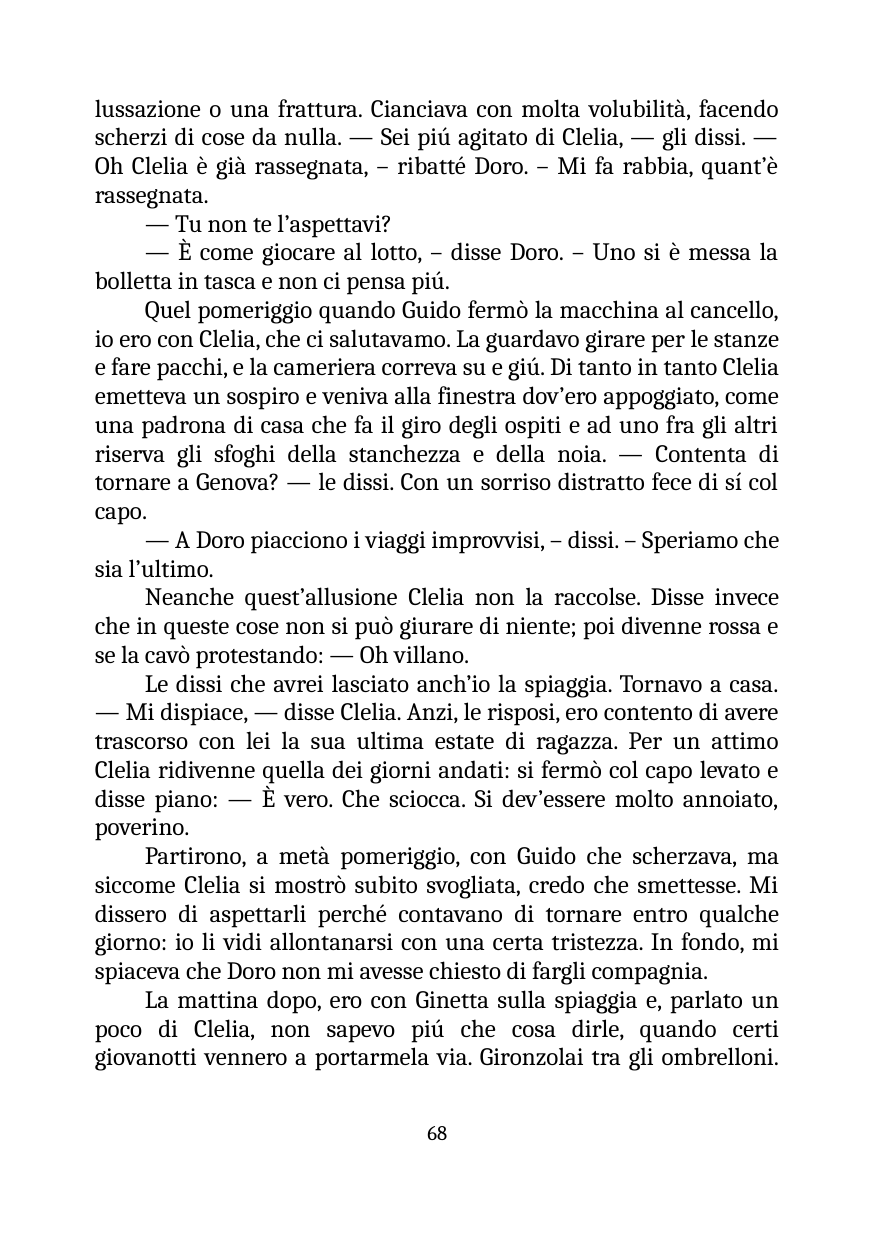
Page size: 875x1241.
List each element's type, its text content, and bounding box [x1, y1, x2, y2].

text Quel pomeriggio quando Guido fermò la macchina al cancello, io ero con Clelia, che ci salutavamo. La guardavo girare per le stanze e fare pacchi, e la cameriera correva su e giú. Di tanto in tanto Clelia emetteva un sospiro e veniva alla finestra dov’ero appoggiato, come una padrona di casa che fa il giro degli ospiti e ad uno fra gli altri riserva gli sfoghi della stanchezza e della noia. — Contenta di tornare a Genova? — le dissi. Con un sorriso distratto fece di sí col capo. [94, 296, 779, 526]
text La mattina dopo, ero con Ginetta sulla spiaggia e, parlato un poco di Clelia, non sapevo piú che cosa dirle, quando certi giovanotti vennero a portarmela via. Gironzolai tra gli ombrelloni. [94, 986, 779, 1072]
text lussazione o una frattura. Cianciava con molta volubilità, facendo scherzi di cose da nulla. — Sei piú agitato di Clelia, — gli dissi. — Oh Clelia è già rassegnata, – ribatté Doro. – Mi fa rabbia, quant’è rassegnata. [94, 94, 779, 209]
text Partirono, a metà pomeriggio, con Guido che scherzava, ma siccome Clelia si mostrò subito svogliata, credo che smettesse. Mi dissero di aspettarli perché contavano di tornare entro qualche giorno: io li vidi allontanarsi con una certa tristezza. In fondo, mi spiaceva che Doro non mi avesse chiesto di fargli compagnia. [94, 842, 779, 986]
text Le dissi che avrei lasciato anch’io la spiaggia. Tornavo a casa. — Mi dispiace, — disse Clelia. Anzi, le risposi, ero contento di avere trascorso con lei la sua ultima estate di ragazza. Per un attimo Clelia ridivenne quella dei giorni andati: si fermò col capo levato e disse piano: — È vero. Che sciocca. Si dev’essere molto annoiato, poverino. [94, 669, 779, 842]
text Neanche quest’allusione Clelia non la raccolse. Disse invece che in queste cose non si può giurare di niente; poi divenne rossa e se la cavò protestando: — Oh villano. [94, 583, 779, 669]
text — Tu non te l’aspettavi? [94, 209, 779, 238]
text — A Doro piacciono i viaggi improvvisi, – dissi. – Speriamo che sia l’ultimo. [94, 526, 779, 583]
text — È come giocare al lotto, – disse Doro. – Uno si è messa la bolletta in tasca e non ci pensa piú. [94, 238, 779, 296]
